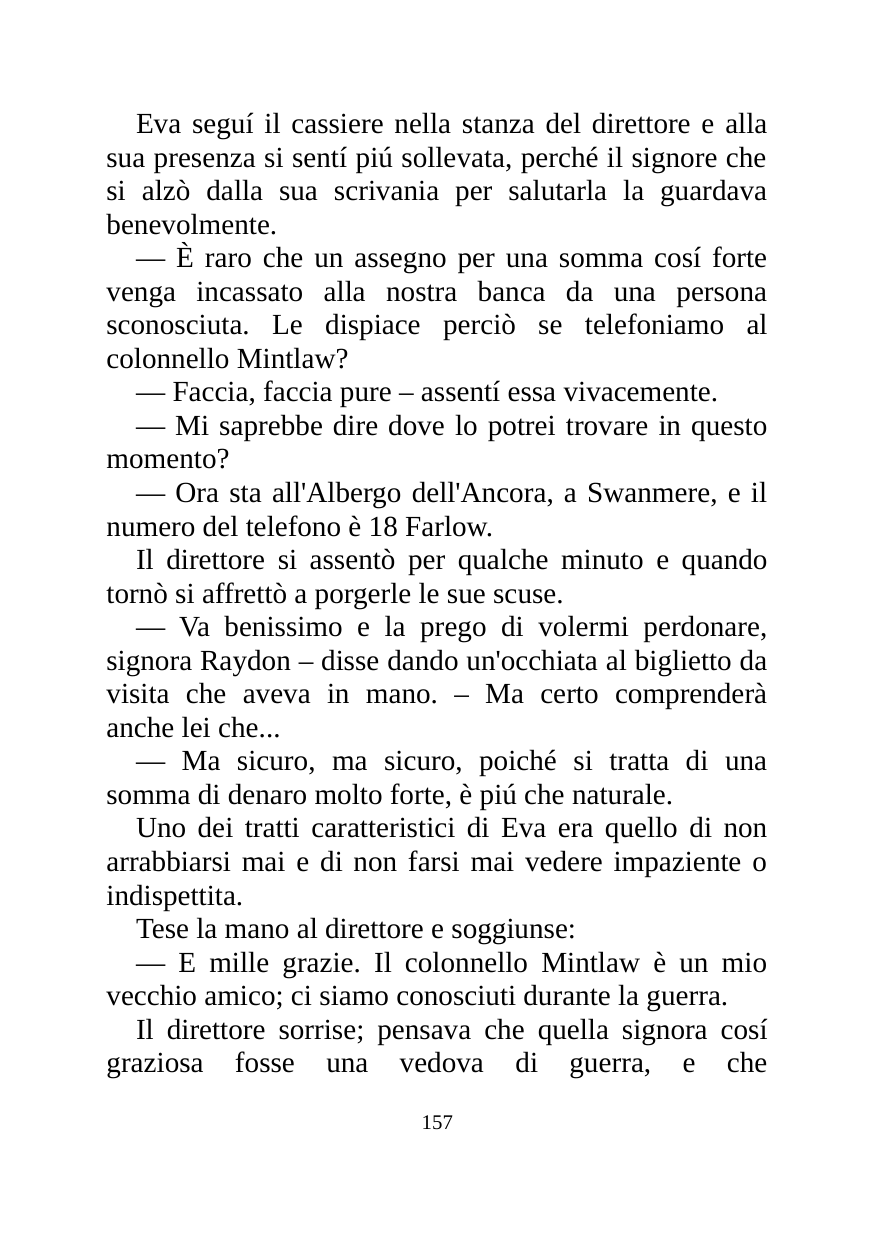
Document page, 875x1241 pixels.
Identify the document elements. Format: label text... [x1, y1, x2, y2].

text — E mille grazie. Il colonnello Mintlaw è un mio vecchio amico; ci siamo conosciuti durante la guerra. [106, 945, 768, 1012]
text — Va benissimo e la prego di volermi perdonare, signora Raydon – disse dando un'occhiata al biglietto da visita che aveva in mano. – Ma certo comprenderà anche lei che... [106, 609, 768, 743]
text Il direttore sorrise; pensava che quella signora cosí graziosa fosse una vedova di guerra, e che [106, 1012, 768, 1079]
text Il direttore si assentò per qualche minuto e quando tornò si affrettò a porgerle le sue scuse. [106, 542, 768, 609]
text — Ma sicuro, ma sicuro, poiché si tratta di una somma di denaro molto forte, è piú che naturale. [106, 743, 768, 811]
text — Ora sta all'Albergo dell'Ancora, a Swanmere, e il numero del telefono è 18 Farlow. [106, 475, 768, 542]
text — Mi saprebbe dire dove lo potrei trovare in questo momento? [106, 408, 768, 475]
text Tese la mano al direttore e soggiunse: [106, 911, 768, 945]
text — È raro che un assegno per una somma cosí forte venga incassato alla nostra banca da una persona sconosciuta. Le dispiace perciò se telefoniamo al colonnello Mintlaw? [106, 240, 768, 374]
text Uno dei tratti caratteristici di Eva era quello di non arrabbiarsi mai e di non farsi mai vedere impaziente o indispettita. [106, 811, 768, 911]
text — Faccia, faccia pure – assentí essa vivacemente. [106, 374, 768, 408]
text Eva seguí il cassiere nella stanza del direttore e alla sua presenza si sentí piú sollevata, perché il signore che si alzò dalla sua scrivania per salutarla la guardava benevolmente. [106, 106, 768, 240]
